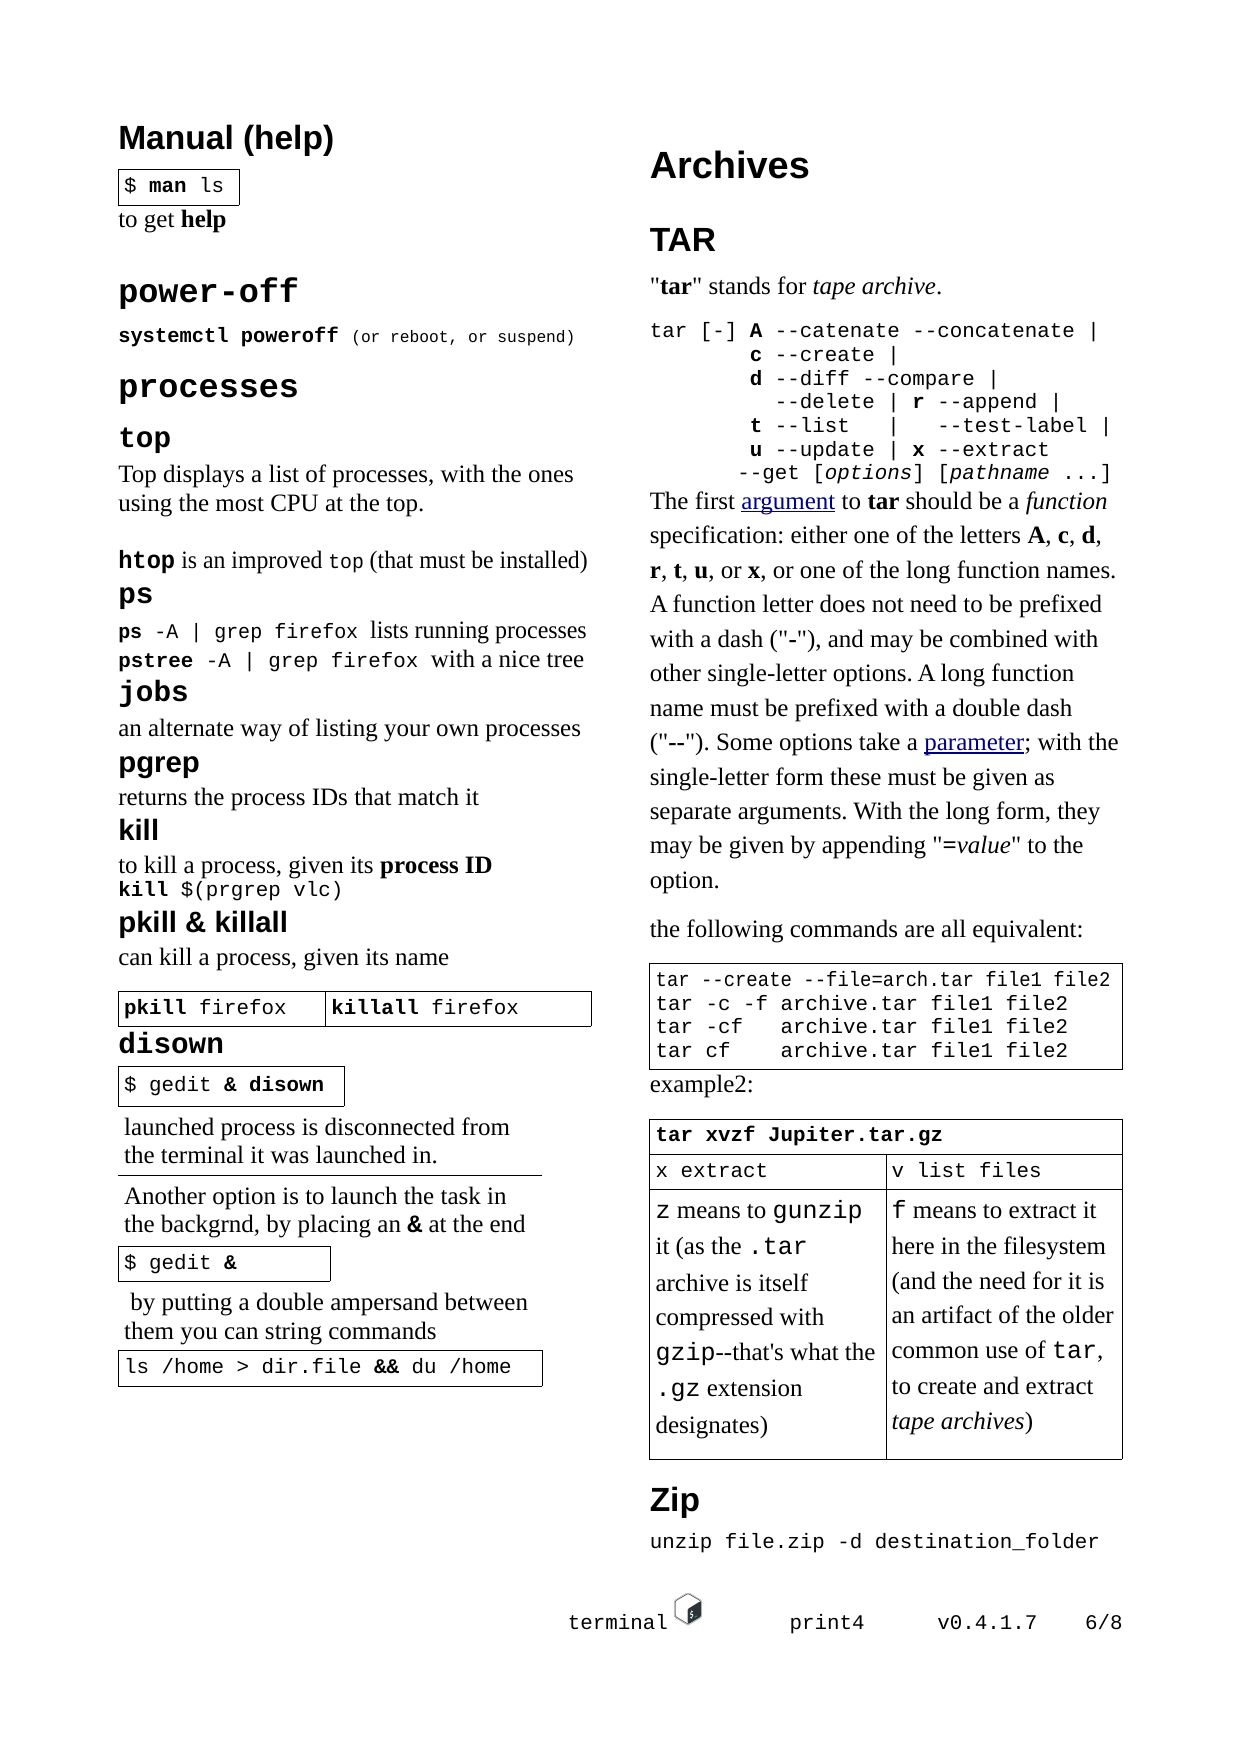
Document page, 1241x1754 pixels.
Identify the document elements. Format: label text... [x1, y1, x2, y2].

text --delete | r --append | [649, 391, 1122, 415]
subtitle TAR [649, 220, 1122, 259]
table_header killall firefox [326, 992, 591, 1026]
text can kill a process, given its name [118, 942, 591, 971]
table_header tar xvzf Jupiter.tar.gz [650, 1120, 1122, 1154]
table_cell $ gedit & [119, 1247, 330, 1281]
table_header tar --create --file=arch.tar file1 file2 tar -c -f archive.tar file1 file2 tar -cf archive.tar file1 file2 tar cf archive.tar file1 file2 [650, 964, 1122, 1069]
text t --list | --test-label | [649, 415, 1122, 438]
text d --diff --compare | [649, 368, 1122, 391]
subtitle pkill & killall [118, 905, 591, 939]
subtitle ps [118, 579, 591, 612]
table_cell f means to extract it here in the filesystem (and the need for it is an artifact of the older common use of tar, to create and extract tape archives) [887, 1190, 1122, 1459]
table_cell z means to gunzip it (as the .tar archive is itself compressed with gzip--that's what the .gz extension designates) [650, 1190, 886, 1459]
text tar [-] A --catenate --concatenate | [649, 320, 1122, 344]
subtitle jobs [118, 677, 591, 710]
text ps -A | grep firefox lists running processes [118, 615, 591, 644]
text --get [options] [pathname ...] [649, 462, 1122, 486]
table_cell [331, 1246, 542, 1281]
subtitle disown [118, 1029, 591, 1063]
text to get help [118, 204, 591, 233]
table_cell launched process is disconnected from the terminal it was launched in. [118, 1106, 542, 1175]
table_header $ man ls [119, 170, 239, 204]
text The first argument to tar should be a function specification: either one of the letters A, c, d, r, t, u, or x, or one of the long function names. A function letter does not need to be prefixed with a dash ("-"), and may be combined with other single-letter options. A long function name must be prefixed with a double dash ("--"). Some options take a parameter; with the single-letter form these must be given as separate arguments. With the long form, they may be given by appending "=value" to the option. [649, 486, 1122, 894]
table_cell v list files [887, 1155, 1122, 1189]
subtitle kill [118, 813, 591, 847]
table_cell by putting a double ampersand between them you can string commands [118, 1281, 542, 1350]
subtitle processes [118, 369, 591, 407]
text u --update | x --extract [649, 438, 1122, 462]
text returns the process IDs that match it [118, 782, 591, 810]
text htop is an improved top (that must be installed) [118, 545, 591, 576]
text the following commands are all equivalent: [649, 914, 1122, 943]
table_header $ gedit & disown [119, 1067, 344, 1106]
text example2: [649, 1070, 1122, 1098]
text unzip file.zip -d destination_folder [649, 1531, 1122, 1555]
subtitle top [118, 423, 591, 456]
table_cell ls /home > dir.file && du /home [119, 1351, 542, 1386]
table_header pkill firefox [119, 992, 325, 1026]
table_cell Another option is to launch the task in the backgrnd, by placing an & at the end [118, 1176, 542, 1246]
text pstree -A | grep firefox with a nice tree [118, 644, 591, 674]
subtitle power-off [118, 274, 591, 312]
subtitle Archives [649, 143, 1122, 187]
text c --create | [649, 344, 1122, 368]
subtitle Manual (help) [118, 118, 591, 157]
table_header [345, 1066, 542, 1106]
text kill $(prgrep vlc) [118, 879, 591, 902]
picture [667, 1588, 709, 1630]
subtitle Zip [649, 1480, 1122, 1519]
text systemctl poweroff (or reboot, or suspend) [118, 325, 591, 349]
subtitle pgrep [118, 745, 591, 779]
text an alternate way of listing your own processes [118, 713, 591, 742]
text Top displays a list of processes, with the ones using the most CPU at the top. [118, 459, 591, 517]
table_cell x extract [650, 1155, 886, 1189]
text "tar" stands for tape archive. [649, 271, 1122, 300]
text to kill a process, given its process ID [118, 850, 591, 879]
